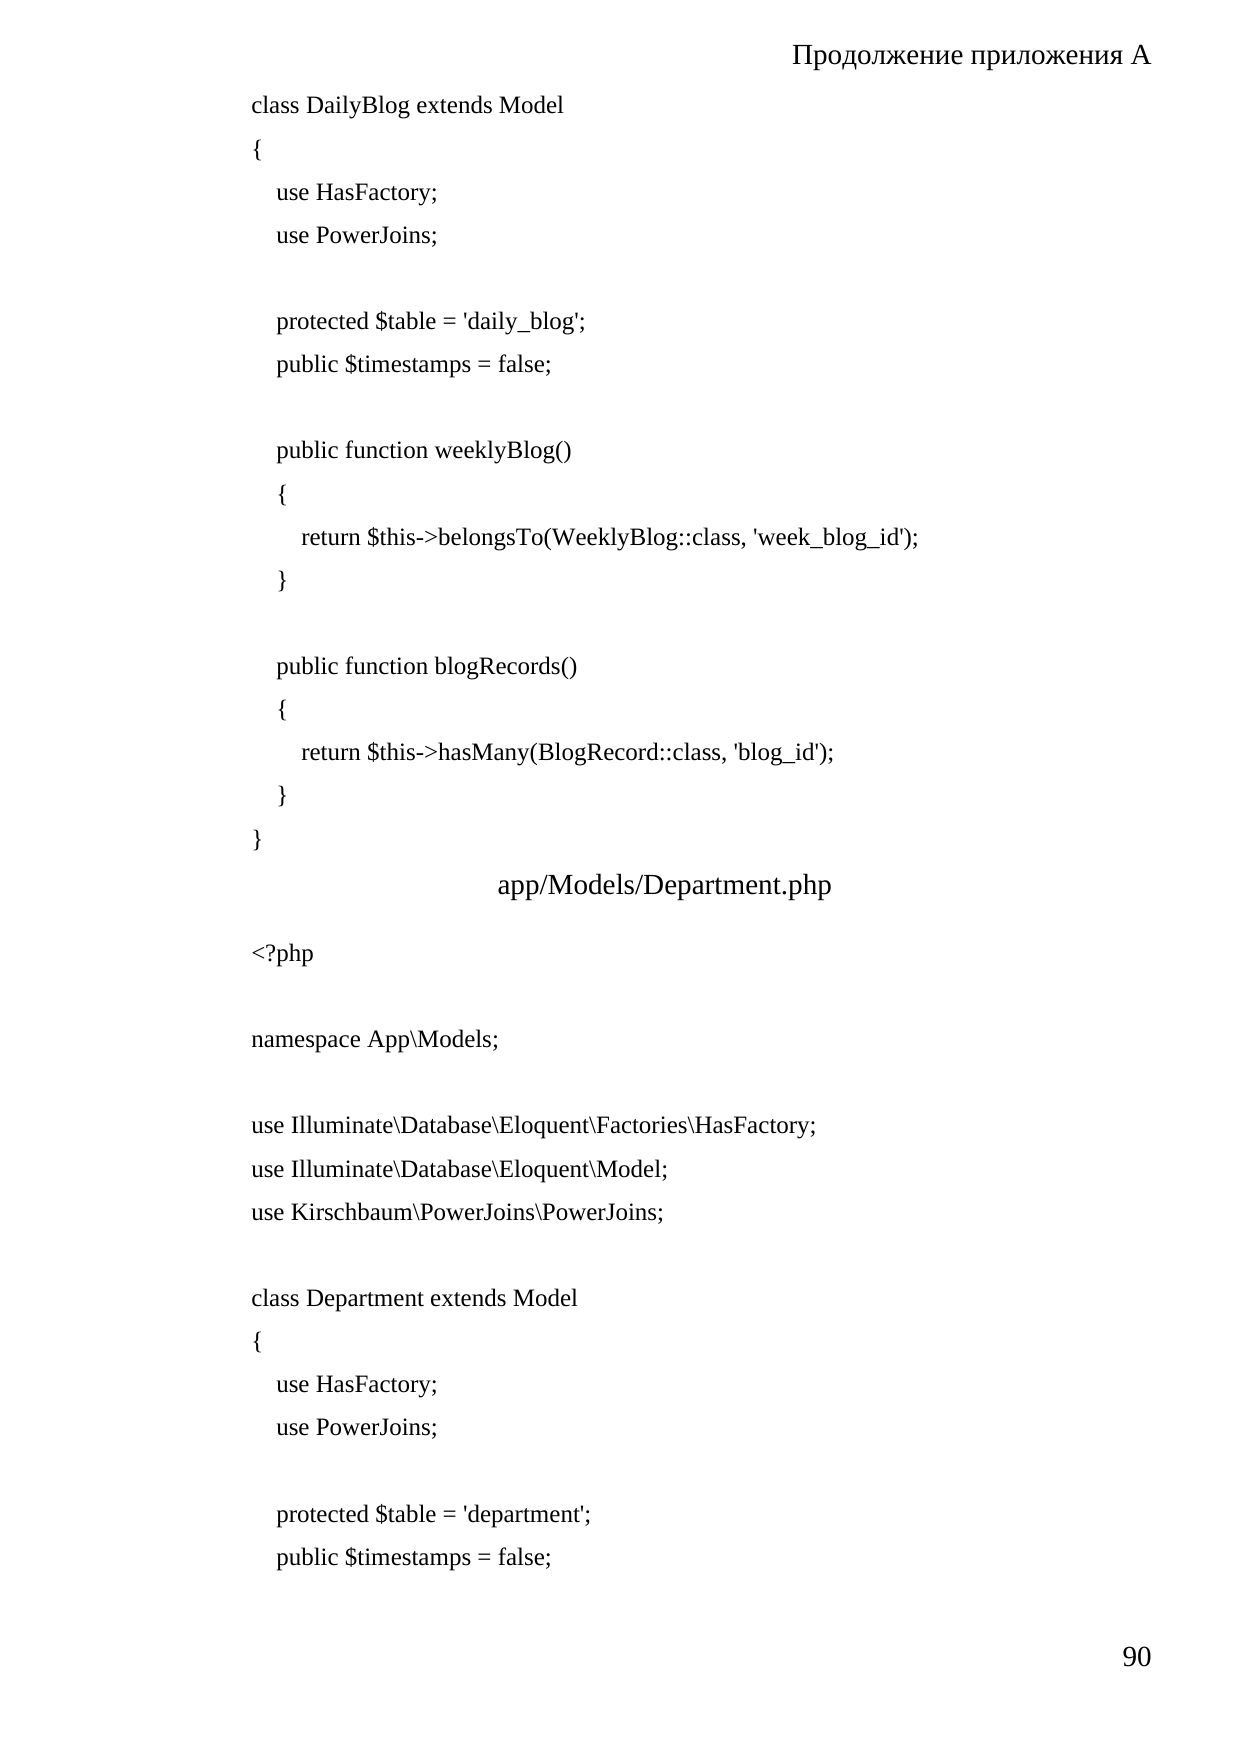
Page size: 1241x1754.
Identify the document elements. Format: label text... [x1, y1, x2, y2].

text protected $table = 'department'; [177, 1499, 1152, 1527]
text protected $table = 'daily_blog'; [177, 306, 1152, 335]
text use Illuminate\Database\Eloquent\Model; [177, 1154, 1152, 1182]
text use HasFactory; [177, 1369, 1152, 1398]
text use Illuminate\Database\Eloquent\Factories\HasFactory; [177, 1111, 1152, 1139]
text { [177, 479, 1152, 507]
subtitle app/Models/Department.php [177, 867, 1152, 900]
text use PowerJoins; [177, 1412, 1152, 1441]
text } [177, 824, 1152, 852]
text <?php [177, 938, 1152, 967]
text public $timestamps = false; [177, 1542, 1152, 1571]
text { [177, 1326, 1152, 1355]
text use PowerJoins; [177, 220, 1152, 249]
text { [177, 134, 1152, 162]
text { [177, 694, 1152, 723]
text return $this->belongsTo(WeeklyBlog::class, 'week_blog_id'); [177, 522, 1152, 551]
text namespace App\Models; [177, 1024, 1152, 1053]
text public function blogRecords() [177, 651, 1152, 680]
text use HasFactory; [177, 177, 1152, 206]
text return $this->hasMany(BlogRecord::class, 'blog_id'); [177, 737, 1152, 766]
text } [177, 781, 1152, 809]
text class Department extends Model [177, 1283, 1152, 1312]
text class DailyBlog extends Model [177, 91, 1152, 119]
text public $timestamps = false; [177, 349, 1152, 378]
text public function weeklyBlog() [177, 436, 1152, 464]
text } [177, 565, 1152, 594]
text use Kirschbaum\PowerJoins\PowerJoins; [177, 1197, 1152, 1226]
